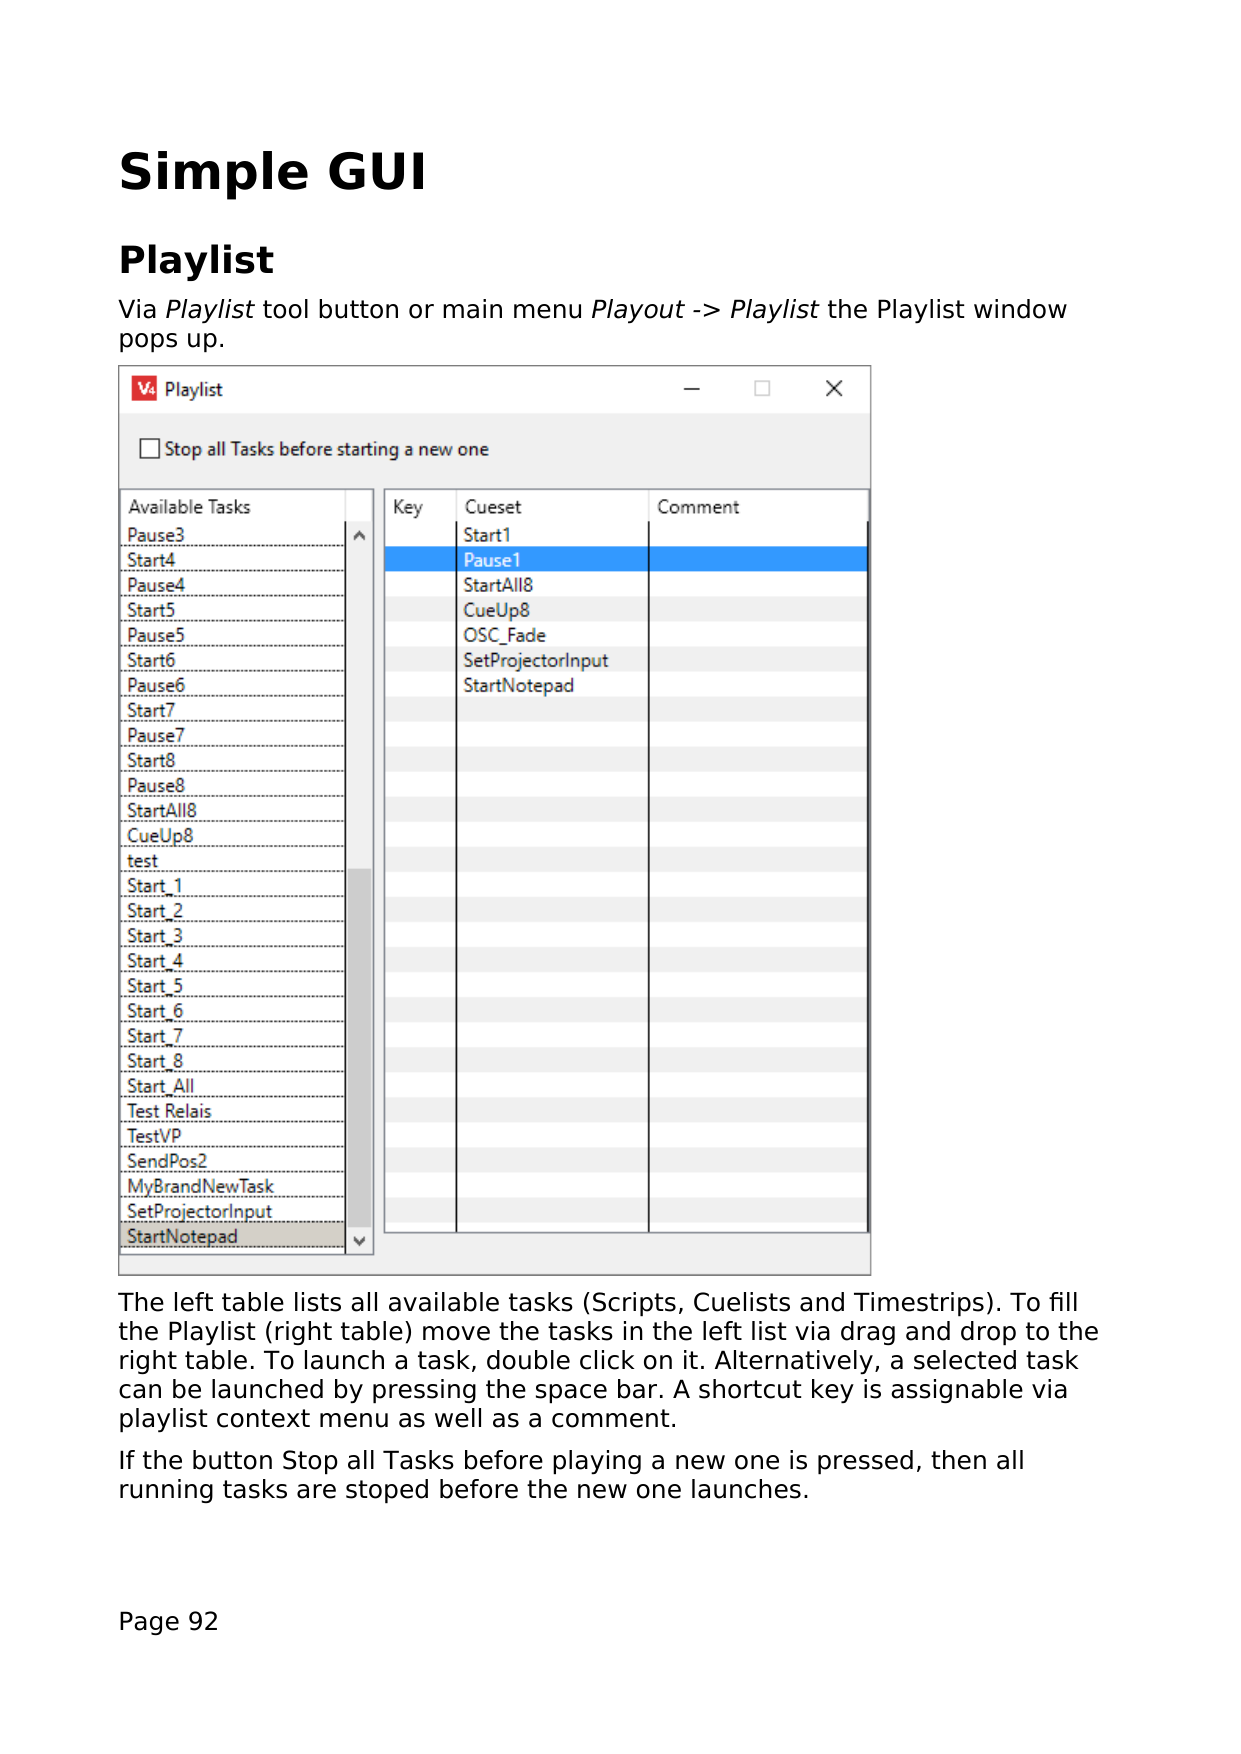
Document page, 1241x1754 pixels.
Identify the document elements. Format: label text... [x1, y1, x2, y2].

subtitle Playlist [118, 239, 1122, 282]
text If the button Stop all Tasks before playing a new one is pressed, then all running tasks are stoped before the new one launches. [118, 1446, 1122, 1504]
subtitle Simple GUI [118, 143, 1122, 201]
text Via Playlist tool button or main menu Playout -> Playlist the Playlist window pops up. [118, 295, 1122, 353]
picture [118, 365, 872, 1276]
text The left table lists all available tasks (Scripts, Cuelists and Timestrips). To fill the Playlist (right table) move the tasks in the left list via drag and drop to the right table. To launch a task, double click on it. Alternatively, a selected task can be launched by pressing the space bar. A shortcut key is assignable via playlist context menu as well as a comment. [118, 1288, 1122, 1433]
